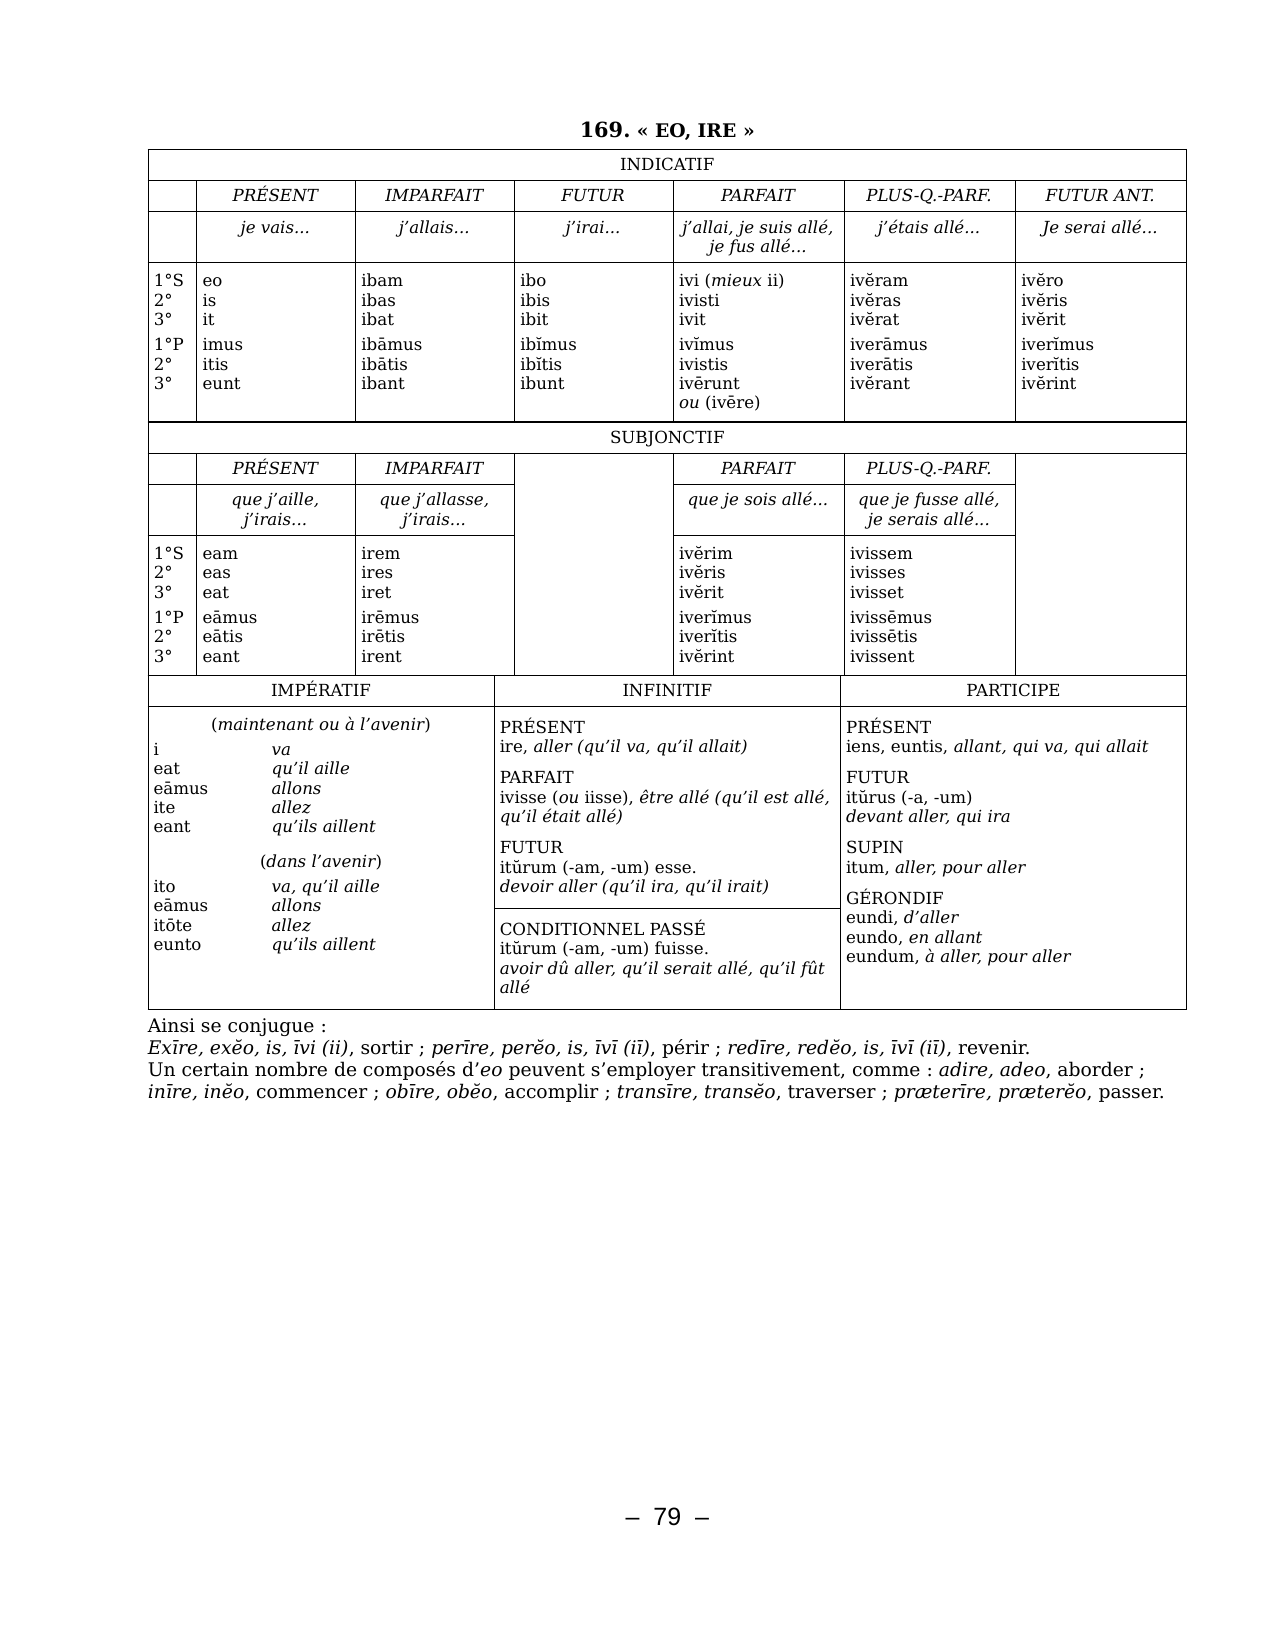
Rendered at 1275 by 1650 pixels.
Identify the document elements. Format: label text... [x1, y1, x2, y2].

table_cell PRÉSENT [197, 454, 355, 484]
table_cell (maintenant ou à l’avenir) i va eat qu’il aille eāmus allons ite allez eant qu’ils aillent (dans l’avenir) ito va, qu’il aille eāmus allons itōte allez eunto qu’ils aillent [149, 707, 494, 1009]
table_header SUBJONCTIF [149, 423, 1186, 453]
table_cell ivissem ivisses ivisset ivissēmus ivissētis ivissent [845, 536, 1015, 675]
table_header INDICATIF [149, 150, 1186, 180]
table_cell [1016, 454, 1186, 675]
table_cell ivĕro ivĕris ivĕrit iverĭmus iverĭtis ivĕrint [1016, 263, 1186, 421]
table_cell 1°S 2° 3° 1°P 2° 3° [149, 536, 196, 675]
table_header INFINITIF [495, 676, 840, 706]
table_cell que je sois allé... [674, 485, 844, 535]
table_cell PARFAIT [674, 181, 844, 211]
table_cell [149, 485, 196, 535]
table_cell que j’aille, j’irais... [197, 485, 355, 535]
table_cell [515, 454, 673, 675]
table_cell PARFAIT [674, 454, 844, 484]
table_cell PRÉSENT [197, 181, 355, 211]
table_cell PLUS-Q.-PARF. [845, 454, 1015, 484]
table_cell CONDITIONNEL PASSÉ itŭrum (-am, -um) fuisse. avoir dû aller, qu’il serait allé, qu’il fût allé [495, 909, 840, 1009]
table_cell ivĕrim ivĕris ivĕrit iverĭmus iverĭtis ivĕrint [674, 536, 844, 675]
table_cell ivi (mieux ii) ivisti ivit ivĭmus ivistis ivērunt ou (ivēre) [674, 263, 844, 421]
table_header PARTICIPE [841, 676, 1186, 706]
table_cell PLUS-Q.-PARF. [845, 181, 1015, 211]
table_cell ibam ibas ibat ibāmus ibātis ibant [356, 263, 514, 421]
text 169. « EO, IRE » [148, 118, 1186, 143]
table_cell j’allais... [356, 212, 514, 262]
table_cell [149, 212, 196, 262]
table_cell [149, 181, 196, 211]
table_cell irem ires iret irēmus irētis irent [356, 536, 514, 675]
table_cell IMPARFAIT [356, 454, 514, 484]
table_cell que je fusse allé, je serais allé... [845, 485, 1015, 535]
table_cell 1°S 2° 3° 1°P 2° 3° [149, 263, 196, 421]
table_cell Je serai allé... [1016, 212, 1186, 262]
table_cell eam eas eat eāmus eātis eant [197, 536, 355, 675]
table_cell PRÉSENT ire, aller (qu’il va, qu’il allait) PARFAIT ivisse (ou iisse), être allé (qu’il est allé, qu’il était allé) FUTUR itŭrum (-am, -um) esse. devoir aller (qu’il ira, qu’il irait) [495, 707, 840, 908]
table_cell que j’allasse, j’irais... [356, 485, 514, 535]
table_cell j’irai... [515, 212, 673, 262]
table_cell [149, 454, 196, 484]
text Ainsi se conjugue : Exīre, exĕo, is, īvi (ii), sortir ; perīre, perĕo, is, īvī (iī), périr ; redīre, redĕo, is, īvī (iī), revenir. Un certain nombre de composés d’eo peuvent s’employer transitivement, comme : adire, adeo, aborder ; inīre, inĕo, commencer ; obīre, obĕo, accomplir ; transīre, transĕo, traverser ; præterīre, præterĕo, passer. [148, 1015, 1186, 1103]
table_cell ivĕram ivĕras ivĕrat iverāmus iverātis ivĕrant [845, 263, 1015, 421]
table_cell eo is it imus itis eunt [197, 263, 355, 421]
table_cell je vais... [197, 212, 355, 262]
table_cell j’allai, je suis allé, je fus allé... [674, 212, 844, 262]
table_cell j’étais allé... [845, 212, 1015, 262]
table_cell PRÉSENT iens, euntis, allant, qui va, qui allait FUTUR itŭrus (-a, -um) devant aller, qui ira SUPIN itum, aller, pour aller GÉRONDIF eundi, d’aller eundo, en allant eundum, à aller, pour aller [841, 707, 1186, 1009]
table_cell FUTUR ANT. [1016, 181, 1186, 211]
table_cell IMPARFAIT [356, 181, 514, 211]
table_cell FUTUR [515, 181, 673, 211]
table_cell ibo ibis ibit ibĭmus ibĭtis ibunt [515, 263, 673, 421]
table_header IMPÉRATIF [149, 676, 494, 706]
